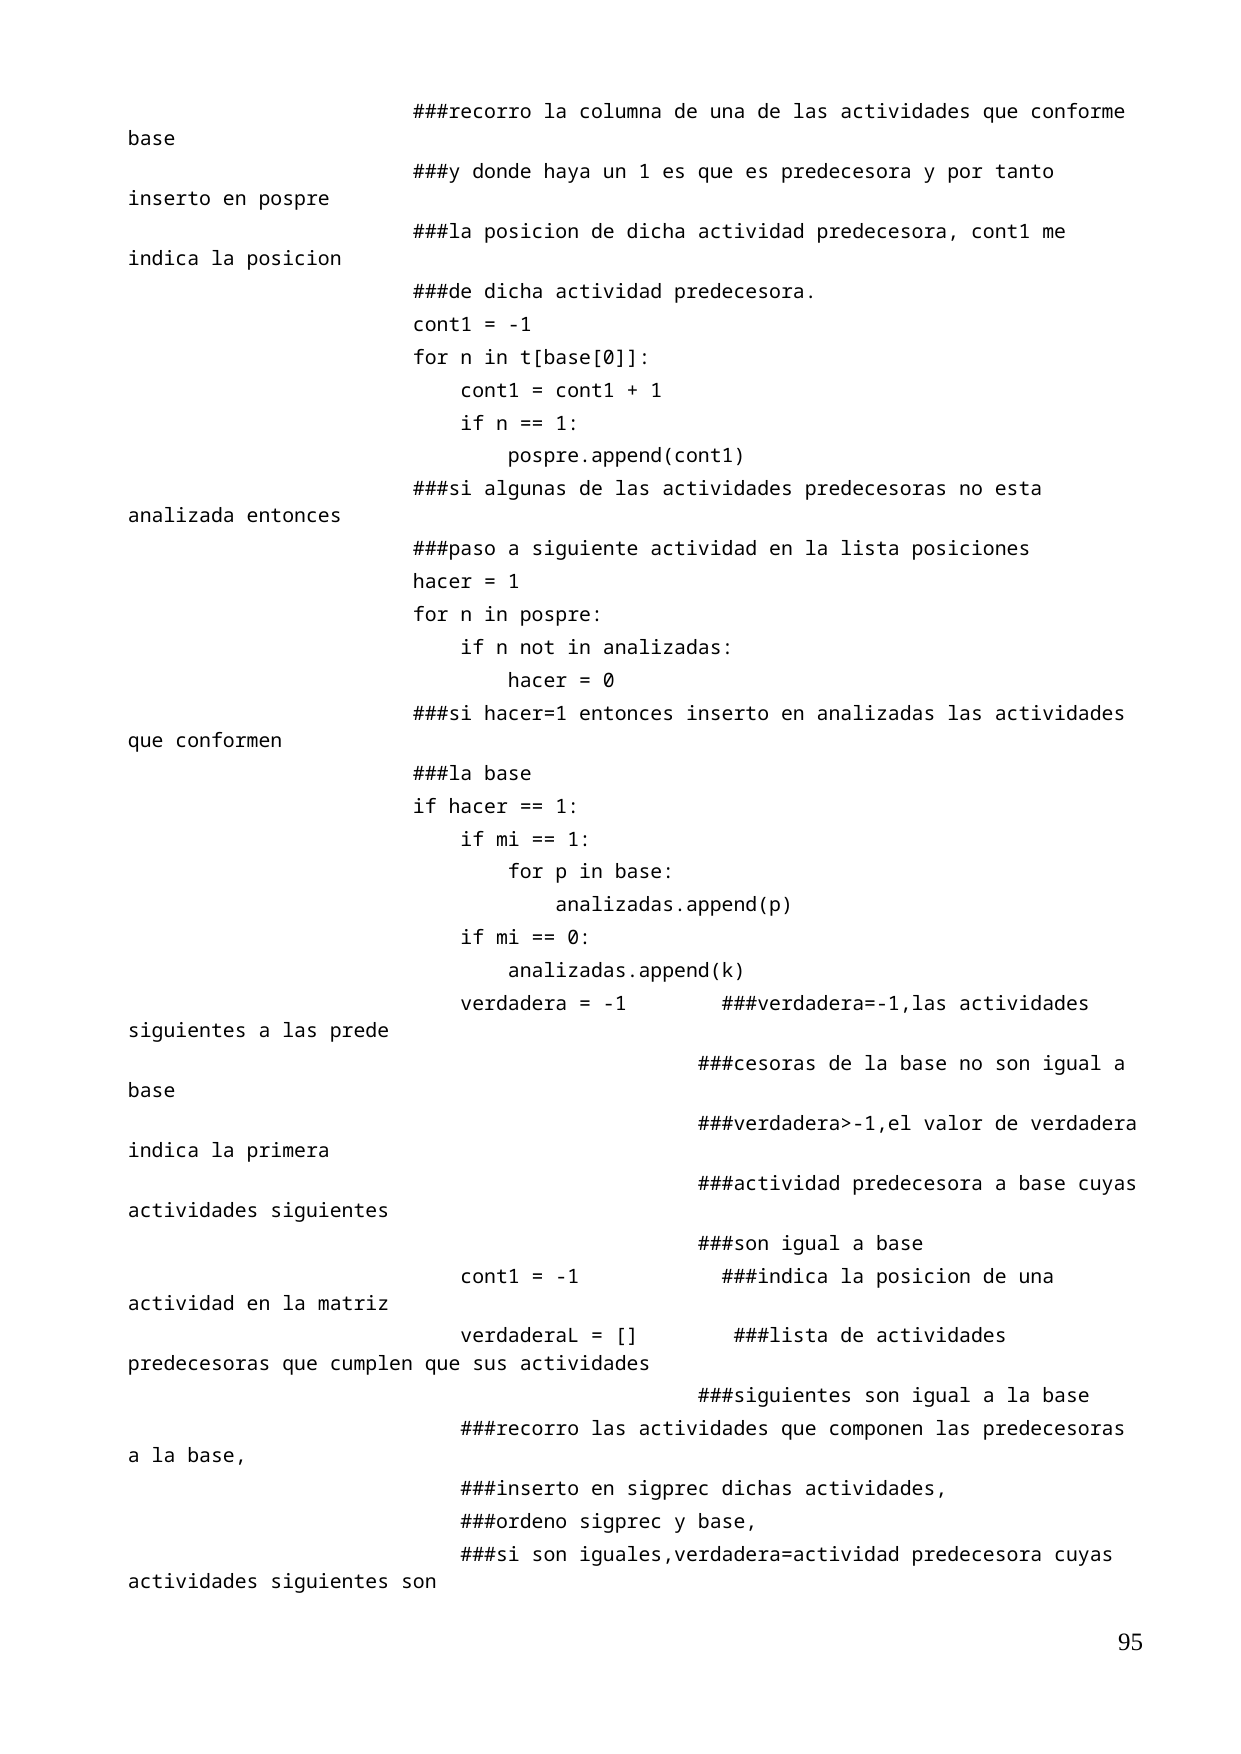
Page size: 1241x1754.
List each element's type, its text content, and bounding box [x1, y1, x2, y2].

text ###ordeno sigprec y base, [128, 1507, 1143, 1534]
text ###siguientes son igual a la base [128, 1382, 1143, 1409]
text for p in base: [128, 858, 1143, 885]
text ###inserto en sigprec dichas actividades, [128, 1474, 1143, 1501]
text ###y donde haya un 1 es que es predecesora y por tanto inserto en pospre [128, 157, 1143, 211]
text ###actividad predecesora a base cuyas actividades siguientes [128, 1169, 1143, 1223]
text if n == 1: [128, 409, 1143, 436]
text ###recorro las actividades que componen las predecesoras a la base, [128, 1414, 1143, 1468]
text ###si son iguales,verdadera=actividad predecesora cuyas actividades siguientes son [128, 1540, 1143, 1594]
text hacer = 0 [128, 666, 1143, 693]
text analizadas.append(k) [128, 956, 1143, 983]
text ###la posicion de dicha actividad predecesora, cont1 me indica la posicion [128, 217, 1143, 271]
text for n in t[base[0]]: [128, 343, 1143, 370]
text hacer = 1 [128, 567, 1143, 594]
text ###paso a siguiente actividad en la lista posiciones [128, 534, 1143, 561]
text if n not in analizadas: [128, 633, 1143, 660]
text cont1 = cont1 + 1 [128, 376, 1143, 403]
text pospre.append(cont1) [128, 442, 1143, 469]
text if hacer == 1: [128, 792, 1143, 819]
text analizadas.append(p) [128, 891, 1143, 918]
text if mi == 1: [128, 825, 1143, 852]
text verdaderaL = [] ###lista de actividades predecesoras que cumplen que sus actividades [128, 1322, 1143, 1376]
text ###si hacer=1 entonces inserto en analizadas las actividades que conformen [128, 699, 1143, 753]
text ###de dicha actividad predecesora. [128, 277, 1143, 304]
text ###verdadera>-1,el valor de verdadera indica la primera [128, 1109, 1143, 1163]
text if mi == 0: [128, 923, 1143, 951]
text ###si algunas de las actividades predecesoras no esta analizada entonces [128, 474, 1143, 528]
text ###cesoras de la base no son igual a base [128, 1049, 1143, 1103]
text ###son igual a base [128, 1229, 1143, 1256]
text cont1 = -1 ###indica la posicion de una actividad en la matriz [128, 1262, 1143, 1316]
text ###la base [128, 759, 1143, 786]
text for n in pospre: [128, 600, 1143, 627]
text ###recorro la columna de una de las actividades que conforme base [128, 97, 1143, 151]
text cont1 = -1 [128, 310, 1143, 337]
text verdadera = -1 ###verdadera=-1,las actividades siguientes a las prede [128, 989, 1143, 1043]
